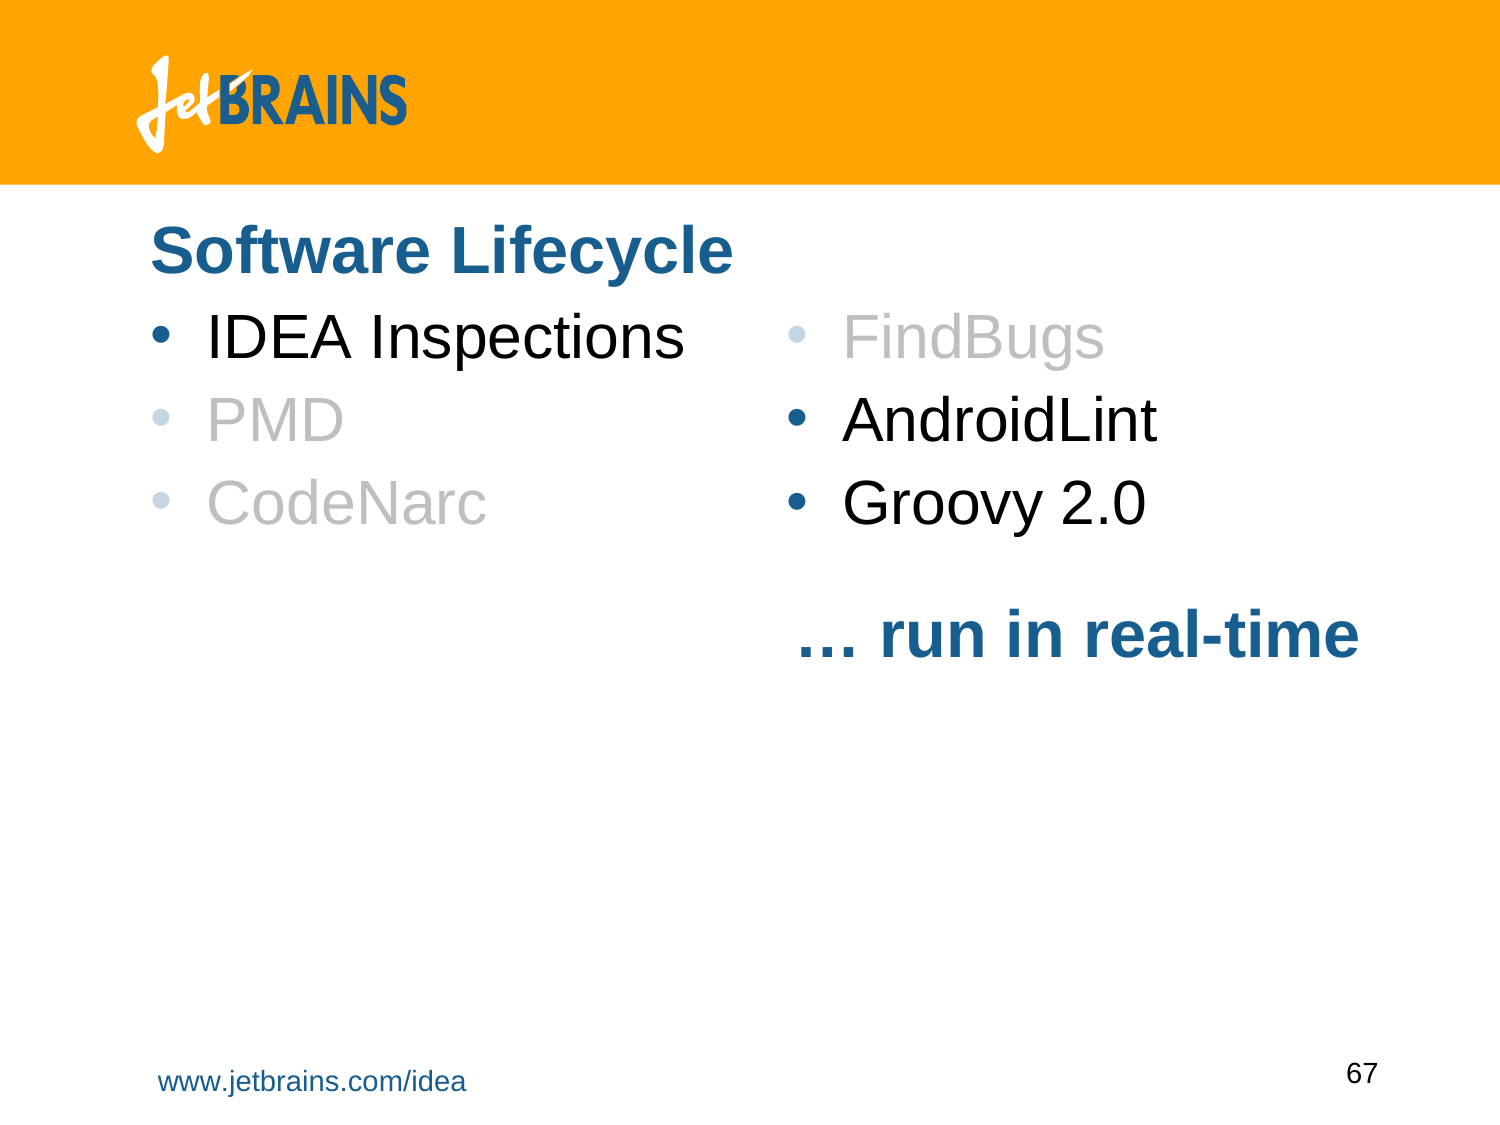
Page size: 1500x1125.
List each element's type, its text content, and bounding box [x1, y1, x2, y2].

title … run in real-time [135, 578, 1377, 684]
list IDEA Inspections PMD CodeNarc [135, 300, 741, 571]
title Software Lifecycle [135, 194, 1377, 300]
text_box [74, 374, 713, 563]
list FindBugs AndroidLint Groovy 2.0 [771, 375, 1377, 571]
text_box [749, 262, 1388, 375]
